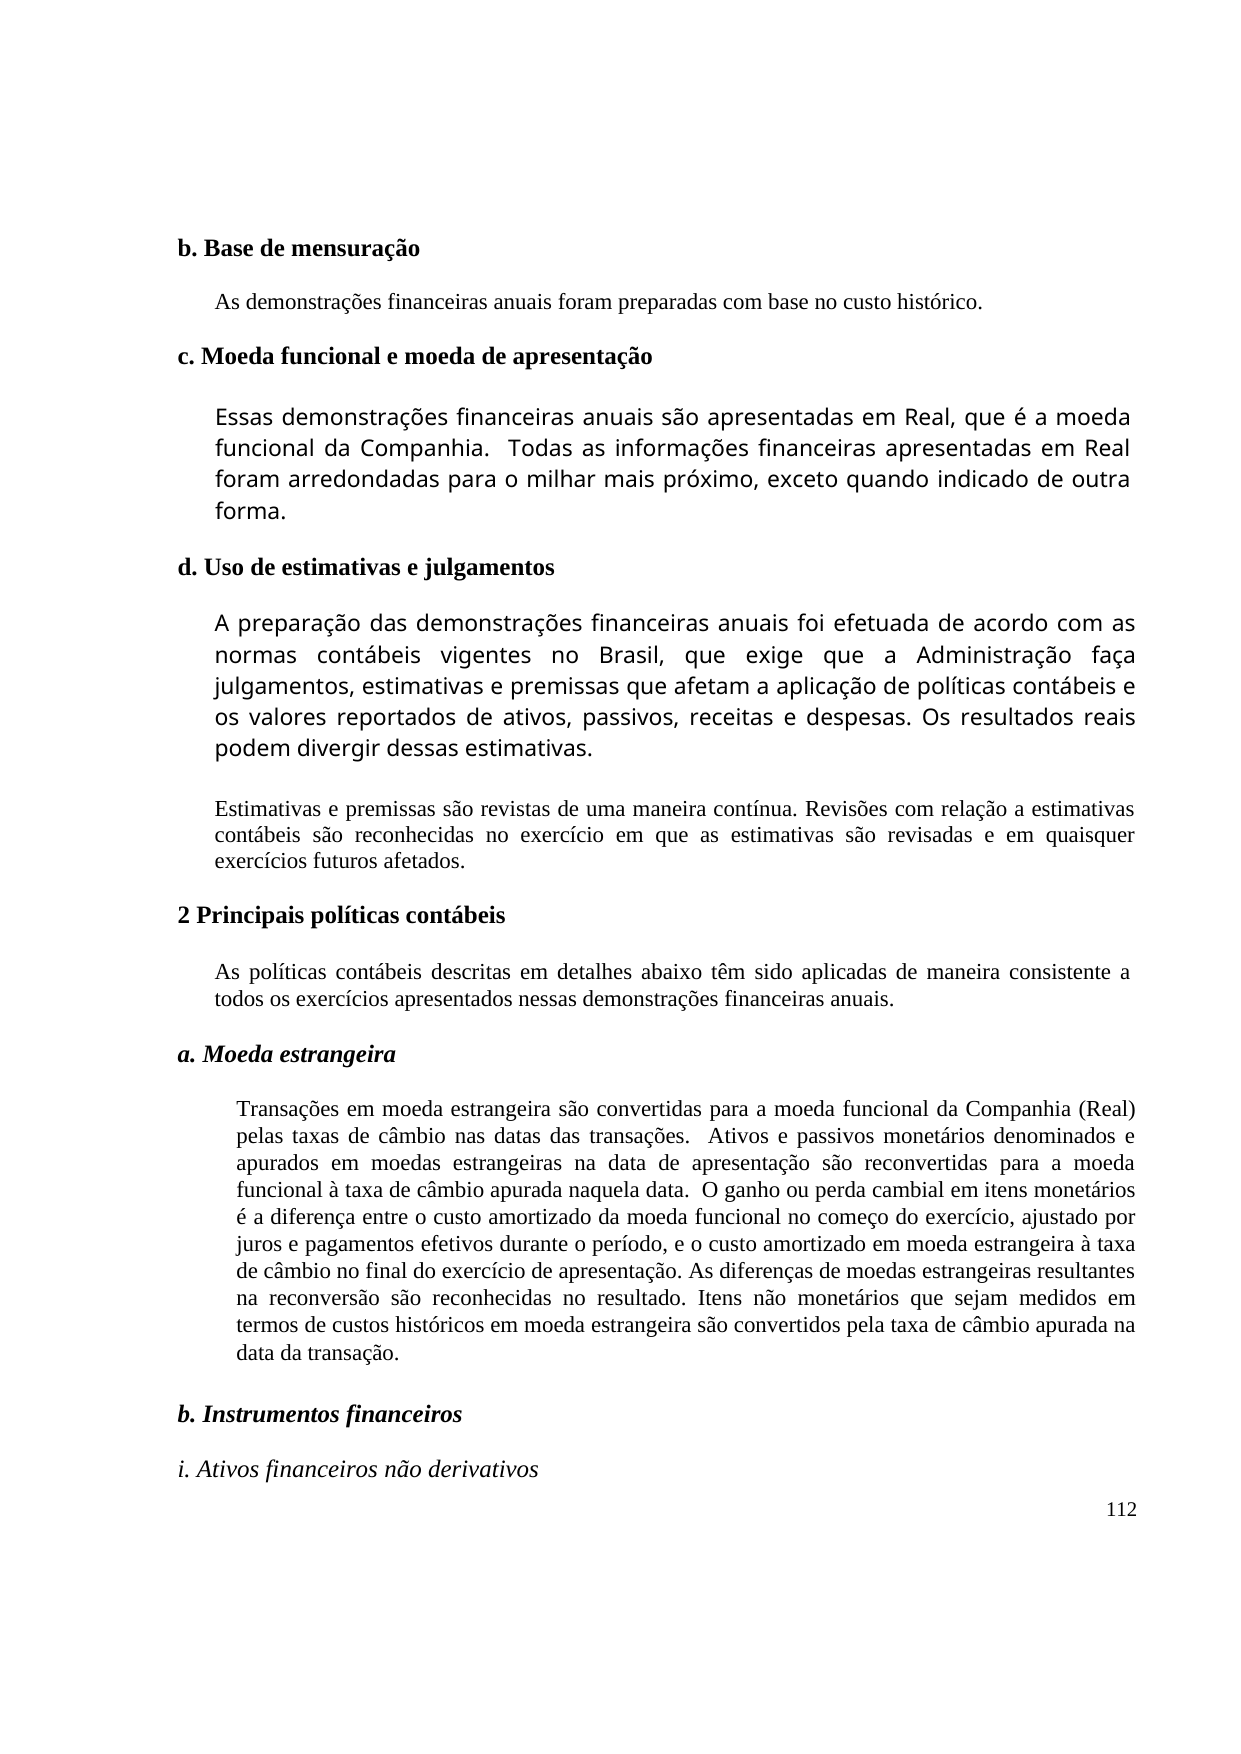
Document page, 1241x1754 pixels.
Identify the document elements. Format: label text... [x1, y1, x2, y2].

text b. Instrumentos financeiros [177, 1399, 1137, 1428]
text b. Base de mensuração [177, 233, 1137, 262]
text As demonstrações financeiras anuais foram preparadas com base no custo histórico. [214, 288, 1137, 314]
text As políticas contábeis descritas em detalhes abaixo têm sido aplicadas de maneira consistente a todos os exercícios apresentados nessas demonstrações financeiras anuais. [214, 958, 1132, 1012]
text d. Uso de estimativas e julgamentos [177, 552, 1137, 581]
text Transações em moeda estrangeira são convertidas para a moeda funcional da Companhia (Real) pelas taxas de câmbio nas datas das transações. Ativos e passivos monetários denominados e apurados em moedas estrangeiras na data de apresentação são reconvertidas para a moeda funcional à taxa de câmbio apurada naquela data. O ganho ou perda cambial em itens monetários é a diferença entre o custo amortizado da moeda funcional no começo do exercício, ajustado por juros e pagamentos efetivos durante o período, e o custo amortizado em moeda estrangeira à taxa de câmbio no final do exercício de apresentação. As diferenças de moedas estrangeiras resultantes na reconversão são reconhecidas no resultado. Itens não monetários que sejam medidos em termos de custos históricos em moeda estrangeira são convertidos pela taxa de câmbio apurada na data da transação. [236, 1094, 1137, 1365]
text Estimativas e premissas são revistas de uma maneira contínua. Revisões com relação a estimativas contábeis são reconhecidas no exercício em que as estimativas são revisadas e em quaisquer exercícios futuros afetados. [214, 795, 1137, 874]
text i. Ativos financeiros não derivativos [177, 1454, 1137, 1483]
text Essas demonstrações financeiras anuais são apresentadas em Real, que é a moeda funcional da Companhia. Todas as informações financeiras apresentadas em Real foram arredondadas para o milhar mais próximo, exceto quando indicado de outra forma. [215, 401, 1132, 526]
text A preparação das demonstrações financeiras anuais foi efetuada de acordo com as normas contábeis vigentes no Brasil, que exige que a Administração faça julgamentos, estimativas e premissas que afetam a aplicação de políticas contábeis e os valores reportados de ativos, passivos, receitas e despesas. Os resultados reais podem divergir dessas estimativas. [214, 607, 1137, 763]
text c. Moeda funcional e moeda de apresentação [177, 341, 1137, 369]
text a. Moeda estrangeira [177, 1039, 1137, 1068]
text 2 Principais políticas contábeis [177, 900, 1137, 929]
